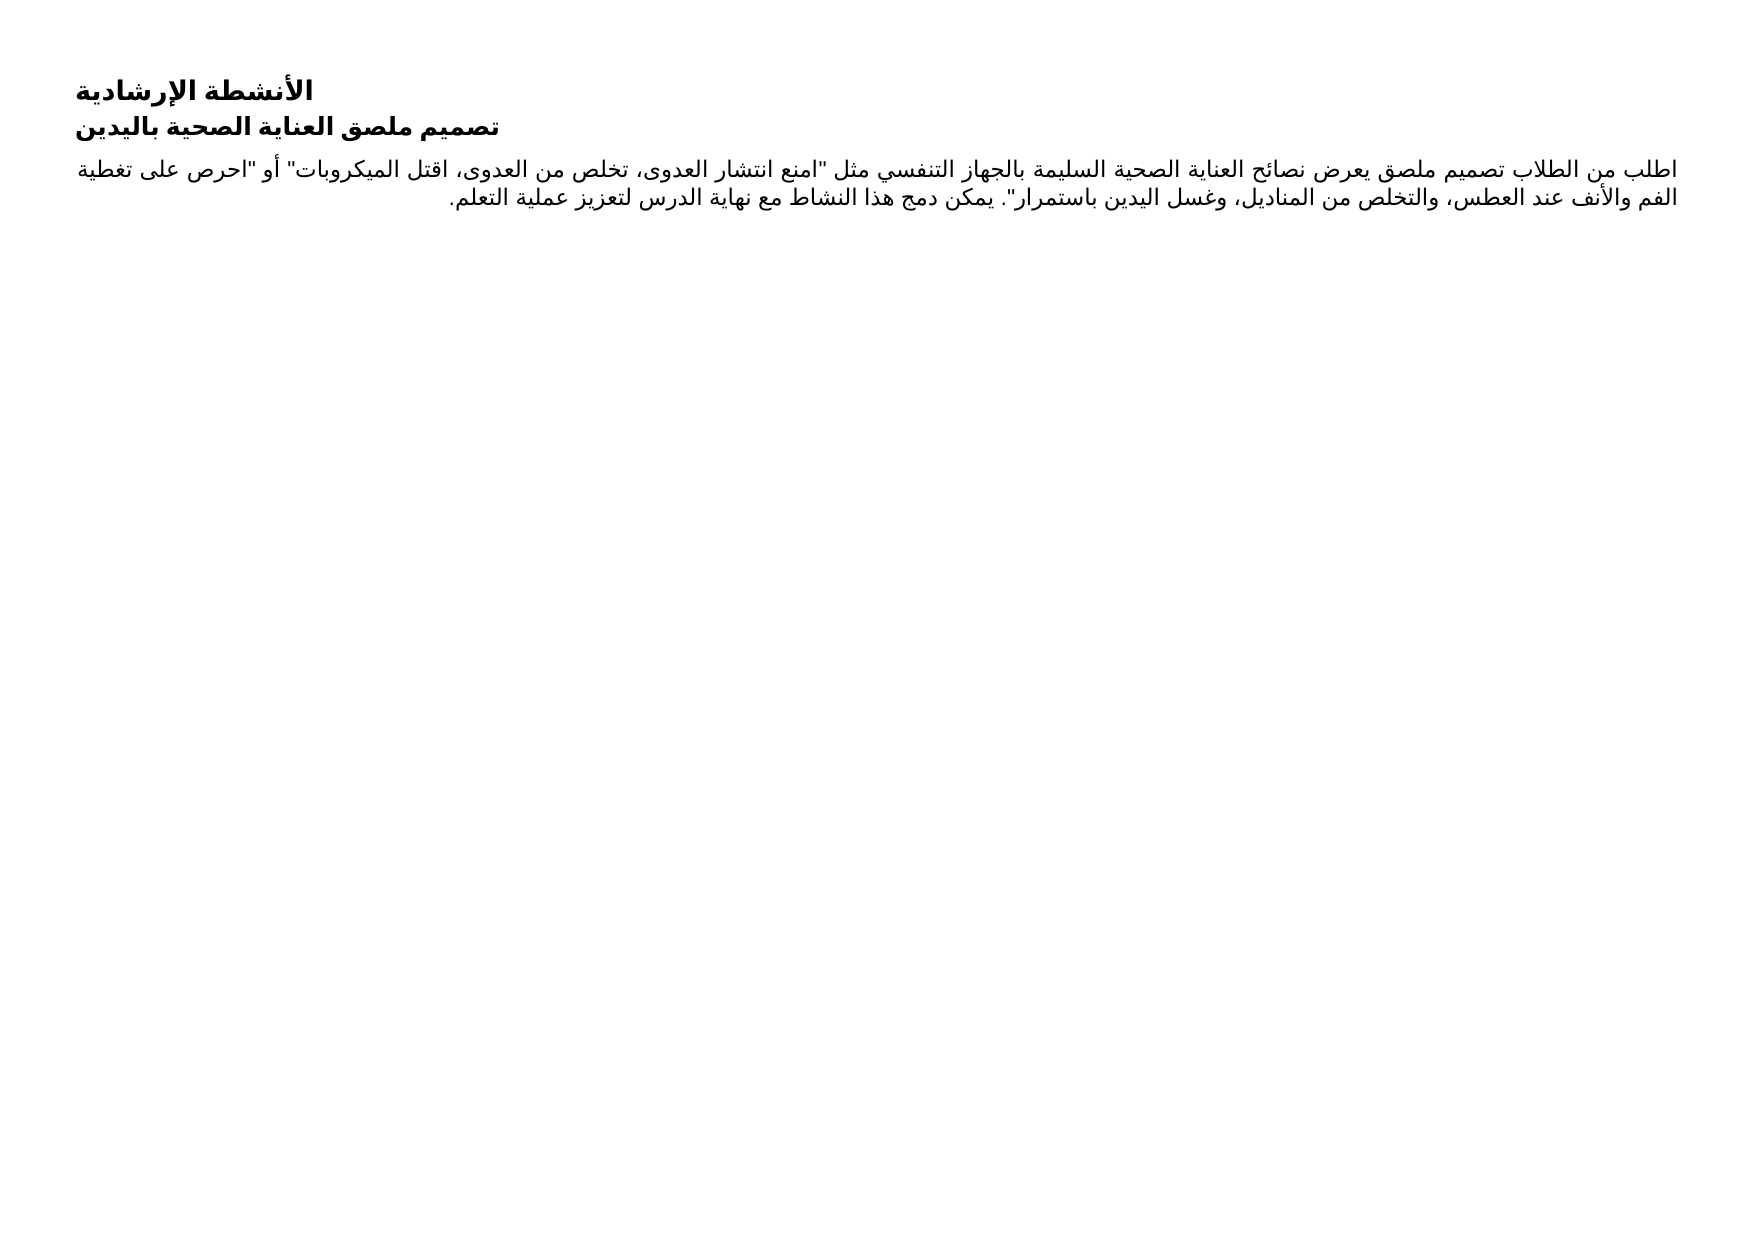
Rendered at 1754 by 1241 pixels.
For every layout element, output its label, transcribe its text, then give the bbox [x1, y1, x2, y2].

subtitle تصميم ملصق العناية الصحية باليدين [75, 112, 1679, 141]
subtitle الأنشطة الإرشادية [75, 75, 1679, 106]
text اطلب من الطلاب تصميم ملصق يعرض نصائح العناية الصحية السليمة بالجهاز التنفسي مثل "امنع انتشار العدوى، تخلص من العدوى، اقتل الميكروبات" أو "احرص على تغطية الفم والأنف عند العطس، والتخلص من المناديل، وغسل اليدين باستمرار". يمكن دمج هذا النشاط مع نهاية الدرس لتعزيز عملية التعلم. [75, 156, 1679, 210]
